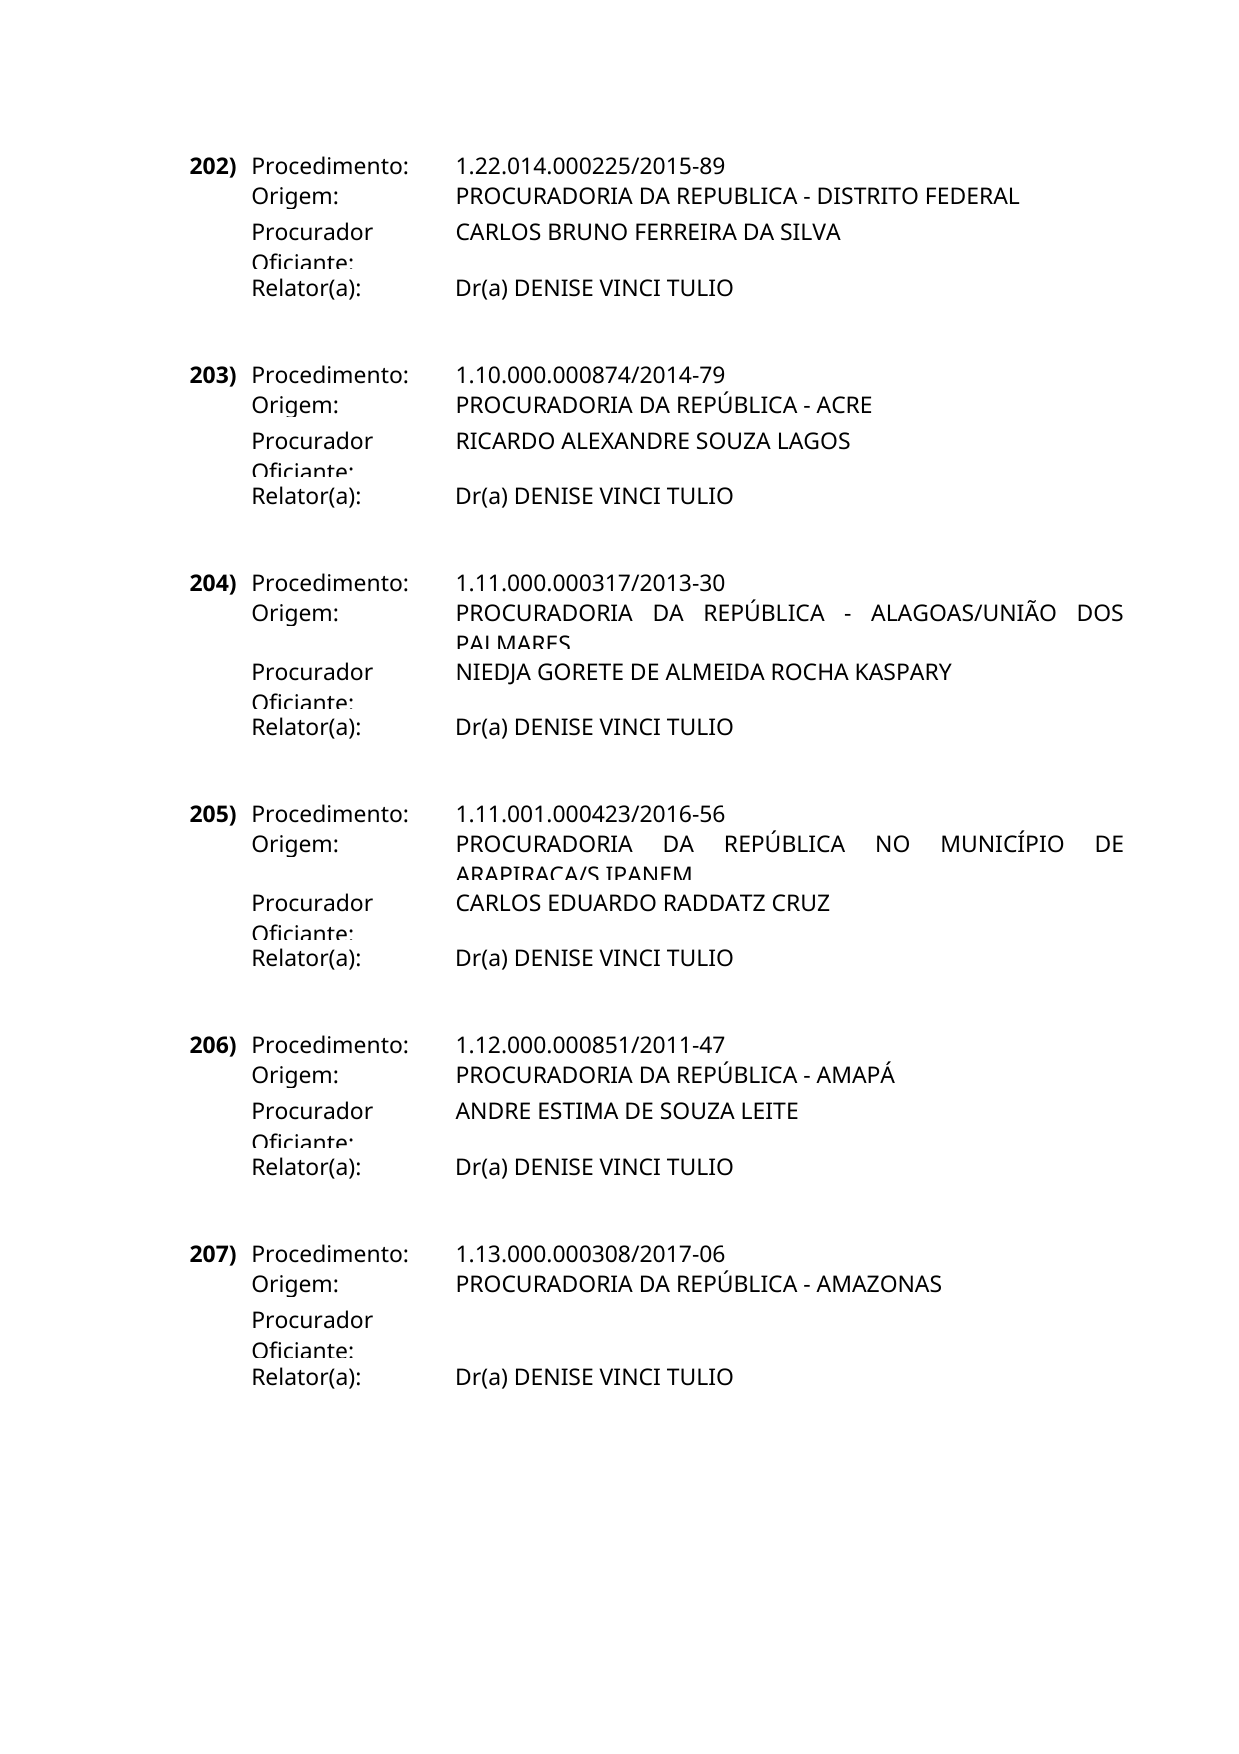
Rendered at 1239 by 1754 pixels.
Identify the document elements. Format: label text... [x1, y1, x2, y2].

table_cell [251, 417, 455, 424]
table_cell [0, 798, 189, 827]
table_cell [455, 648, 1124, 656]
table_cell [0, 857, 189, 879]
table_cell PROCURADORIA DA REPÚBLICA - AMAZONAS [455, 1268, 1124, 1296]
table_header Relator(a): [251, 711, 455, 740]
table_cell [189, 425, 251, 476]
table_cell 1.11.000.000317/2013-30 [455, 567, 1124, 596]
table_cell [1125, 741, 1239, 798]
table_cell [0, 1059, 189, 1088]
table_cell [0, 302, 189, 358]
table_cell [0, 567, 189, 596]
table_cell [189, 711, 251, 741]
table_cell [0, 828, 189, 857]
table_cell [0, 216, 189, 267]
table_cell [1125, 1238, 1239, 1266]
table_cell [0, 1095, 189, 1146]
table_cell PROCURADORIA DA REPÚBLICA - ALAGOAS/UNIÃO DOS PALMARES [455, 597, 1124, 648]
table_cell [0, 626, 189, 648]
table_header Dr(a) DENISE VINCI TULIO [455, 942, 1122, 971]
table_cell [0, 1088, 189, 1095]
table_cell Origem: [251, 389, 455, 417]
table_header Dr(a) DENISE VINCI TULIO [455, 480, 1122, 509]
table_cell [0, 597, 189, 626]
table_header Relator(a): [251, 1361, 455, 1389]
table_header Relator(a): [251, 942, 455, 971]
table_cell [189, 828, 251, 857]
table_cell [0, 887, 189, 938]
table_cell NIEDJA GORETE DE ALMEIDA ROCHA KASPARY [455, 656, 1124, 707]
table_cell 1.11.001.000423/2016-56 [455, 798, 1124, 827]
table_cell Origem: [251, 597, 455, 626]
table_cell 207) [189, 1238, 251, 1266]
table_cell [0, 1268, 189, 1296]
table_cell [455, 741, 1124, 798]
table_cell [189, 1088, 251, 1095]
table_cell [1125, 302, 1239, 358]
table_cell [189, 1268, 251, 1296]
table_cell [455, 417, 1124, 424]
table_cell Procurador Oficiante: [251, 656, 455, 708]
table_cell [1125, 180, 1239, 208]
table_cell Procurador Oficiante: [251, 887, 455, 939]
table_cell [189, 1296, 251, 1304]
table_cell [251, 648, 455, 656]
table_cell [1125, 1296, 1239, 1304]
table_cell [251, 741, 455, 798]
table_cell [251, 1181, 455, 1238]
table_cell [1125, 597, 1239, 626]
table_cell [0, 972, 189, 1029]
table_cell [0, 425, 189, 476]
table_cell [1125, 510, 1239, 567]
table_cell [1125, 389, 1239, 417]
table_cell [189, 510, 251, 567]
table_cell [455, 1088, 1124, 1095]
table_cell [0, 942, 189, 972]
table_cell [251, 1296, 455, 1304]
table_cell [0, 1181, 189, 1238]
table_cell [189, 1151, 251, 1181]
table_header [455, 0, 1124, 150]
table_cell [189, 656, 251, 707]
table_cell PROCURADORIA DA REPUBLICA - DISTRITO FEDERAL [455, 180, 1124, 208]
table_cell [1125, 972, 1239, 1029]
table_cell [0, 417, 189, 424]
table_header Dr(a) DENISE VINCI TULIO [455, 1151, 1122, 1179]
table_cell [0, 1029, 189, 1058]
table_cell 206) [189, 1029, 251, 1058]
table_cell [1125, 711, 1239, 741]
table_cell Procedimento: [251, 567, 455, 596]
table_cell [1125, 425, 1239, 476]
table_cell [189, 180, 251, 208]
table_header [1125, 0, 1239, 150]
table_cell [1125, 1151, 1239, 1181]
table_cell [1125, 417, 1239, 424]
table_cell [0, 1304, 189, 1358]
table_cell [0, 648, 189, 656]
table_cell [189, 480, 251, 510]
table_cell [1125, 480, 1239, 510]
table_cell [1125, 1059, 1239, 1088]
table_cell PROCURADORIA DA REPÚBLICA - AMAPÁ [455, 1059, 1124, 1088]
table_cell [189, 626, 251, 648]
table_cell [189, 597, 251, 626]
table_header [0, 0, 189, 150]
table_cell [0, 1151, 189, 1181]
table_cell 205) [189, 798, 251, 827]
table_cell [189, 857, 251, 879]
table_cell [189, 972, 251, 1029]
table_cell Procedimento: [251, 1029, 455, 1058]
table_cell [455, 1304, 1124, 1358]
table_cell [189, 879, 251, 887]
table_cell [251, 857, 455, 879]
table_cell [1125, 272, 1239, 302]
table_header Dr(a) DENISE VINCI TULIO [455, 1361, 1122, 1389]
table_cell [0, 480, 189, 510]
table_cell [1125, 1088, 1239, 1095]
table_cell [0, 879, 189, 887]
table_cell [1125, 879, 1239, 887]
table_cell [189, 648, 251, 656]
table_cell [251, 626, 455, 648]
table_header Dr(a) DENISE VINCI TULIO [455, 272, 1122, 300]
table_cell ANDRE ESTIMA DE SOUZA LEITE [455, 1095, 1124, 1146]
table_cell [455, 302, 1124, 358]
table_cell 204) [189, 567, 251, 596]
table_cell [189, 1181, 251, 1238]
table_cell [0, 272, 189, 302]
table_cell [455, 209, 1124, 216]
table_cell [0, 150, 189, 178]
table_cell [455, 1181, 1124, 1238]
table_cell [189, 302, 251, 358]
table_cell 1.22.014.000225/2015-89 [455, 150, 1124, 178]
table_cell RICARDO ALEXANDRE SOUZA LAGOS [455, 425, 1124, 476]
table_cell Origem: [251, 1059, 455, 1088]
table_cell 1.13.000.000308/2017-06 [455, 1238, 1124, 1266]
table_header Dr(a) DENISE VINCI TULIO [455, 711, 1122, 740]
table_header Relator(a): [251, 1151, 455, 1179]
table_cell [0, 656, 189, 707]
table_header Relator(a): [251, 480, 455, 509]
table_header [189, 0, 251, 150]
table_cell 1.12.000.000851/2011-47 [455, 1029, 1124, 1058]
table_cell [1125, 1268, 1239, 1296]
table_cell [1125, 857, 1239, 879]
table_cell [251, 879, 455, 887]
table_cell Procedimento: [251, 150, 455, 178]
table_cell [189, 1095, 251, 1146]
table_cell [1125, 1095, 1239, 1146]
table_cell [1125, 942, 1239, 972]
table_cell [251, 972, 455, 1029]
table_cell [189, 272, 251, 302]
table_cell [189, 417, 251, 424]
table_cell [1125, 1304, 1239, 1358]
table_cell [251, 302, 455, 358]
table_cell [0, 209, 189, 216]
table_cell [1125, 567, 1239, 596]
table_cell [455, 1296, 1124, 1304]
table_cell Procurador Oficiante: [251, 1304, 455, 1358]
table_cell [189, 209, 251, 216]
table_cell [0, 389, 189, 417]
table_cell [1125, 798, 1239, 827]
table_cell [0, 180, 189, 208]
table_cell [0, 1361, 189, 1391]
table_cell [0, 359, 189, 387]
table_cell [1125, 1029, 1239, 1058]
table_cell [1125, 1181, 1239, 1238]
table_cell 1.10.000.000874/2014-79 [455, 359, 1124, 387]
table_cell Procurador Oficiante: [251, 425, 455, 477]
table_cell [455, 879, 1124, 887]
table_cell [1125, 1361, 1239, 1391]
table_cell [455, 972, 1124, 1029]
table_cell [251, 510, 455, 567]
table_cell [1125, 648, 1239, 656]
table_cell [189, 1361, 251, 1391]
table_cell [189, 741, 251, 798]
table_cell [0, 711, 189, 741]
table_cell [189, 1059, 251, 1088]
table_cell Origem: [251, 1268, 455, 1296]
table_cell Procurador Oficiante: [251, 216, 455, 268]
table_header [251, 0, 455, 150]
table_cell Procedimento: [251, 798, 455, 827]
table_cell Origem: [251, 828, 455, 857]
table_cell Procedimento: [251, 359, 455, 387]
table_cell [1125, 359, 1239, 387]
table_cell [0, 510, 189, 567]
table_cell [189, 942, 251, 972]
table_cell [251, 209, 455, 216]
table_cell [251, 1088, 455, 1095]
table_cell [1125, 209, 1239, 216]
table_cell Procurador Oficiante: [251, 1095, 455, 1148]
table_cell [189, 216, 251, 267]
table_cell PROCURADORIA DA REPÚBLICA NO MUNICÍPIO DE ARAPIRACA/S IPANEM [455, 828, 1124, 879]
table_cell [1125, 216, 1239, 267]
table_cell [0, 1296, 189, 1304]
table_cell [189, 389, 251, 417]
table_cell Procedimento: [251, 1238, 455, 1266]
table_cell [1125, 828, 1239, 857]
table_cell [1125, 656, 1239, 707]
table_cell [455, 510, 1124, 567]
table_cell [0, 1238, 189, 1266]
table_cell PROCURADORIA DA REPÚBLICA - ACRE [455, 389, 1124, 417]
table_cell 203) [189, 359, 251, 387]
table_cell CARLOS BRUNO FERREIRA DA SILVA [455, 216, 1124, 267]
table_cell Origem: [251, 180, 455, 208]
table_cell [1125, 150, 1239, 178]
table_cell CARLOS EDUARDO RADDATZ CRUZ [455, 887, 1124, 938]
table_cell [1125, 626, 1239, 648]
table_cell [1125, 887, 1239, 938]
table_cell [189, 1304, 251, 1358]
table_cell [0, 741, 189, 798]
table_cell [189, 887, 251, 938]
table_header Relator(a): [251, 272, 455, 300]
table_cell 202) [189, 150, 251, 178]
